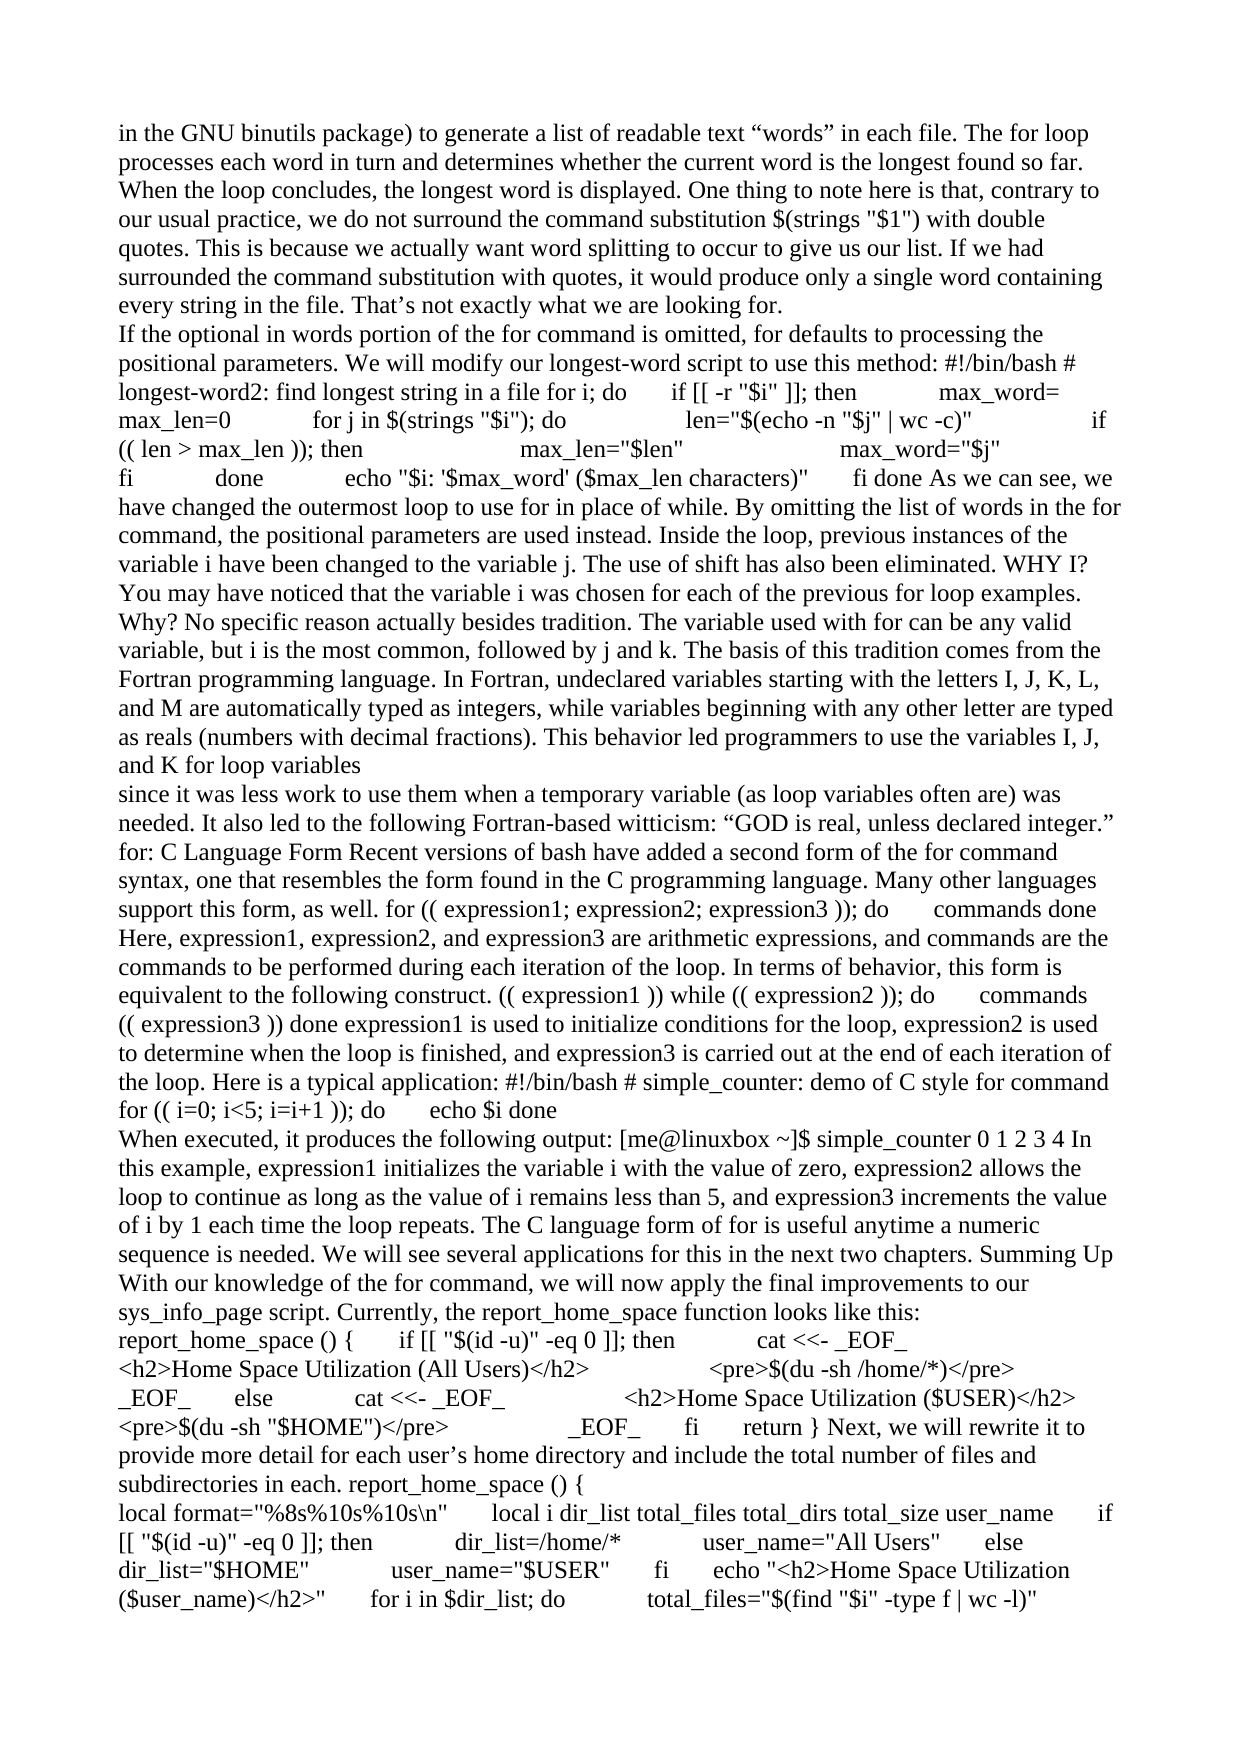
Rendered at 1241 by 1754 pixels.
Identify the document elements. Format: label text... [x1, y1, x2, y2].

text since it was less work to use them when a temporary variable (as loop variables often are) was needed. It also led to the following Fortran-based witticism: “GOD is real, unless declared integer.” for: C Language Form Recent versions of bash have added a second form of the for command syntax, one that resembles the form found in the C programming language. Many other languages support this form, as well. for (( expression1; expression2; expression3 )); do commands done Here, expression1, expression2, and expression3 are arithmetic expressions, and commands are the commands to be performed during each iteration of the loop. In terms of behavior, this form is equivalent to the following construct. (( expression1 )) while (( expression2 )); do commands (( expression3 )) done expression1 is used to initialize conditions for the loop, expression2 is used to determine when the loop is finished, and expression3 is carried out at the end of each iteration of the loop. Here is a typical application: #!/bin/bash # simple_counter: demo of C style for command for (( i=0; i<5; i=i+1 )); do echo $i done [118, 779, 1122, 1124]
text in the GNU binutils package) to generate a list of readable text “words” in each file. The for loop processes each word in turn and determines whether the current word is the longest found so far. When the loop concludes, the longest word is displayed. One thing to note here is that, contrary to our usual practice, we do not surround the command substitution $(strings "$1") with double quotes. This is because we actually want word splitting to occur to give us our list. If we had surrounded the command substitution with quotes, it would produce only a single word containing every string in the file. That’s not exactly what we are looking for. [118, 118, 1122, 319]
text When executed, it produces the following output: [me@linuxbox ~]$ simple_counter 0 1 2 3 4 In this example, expression1 initializes the variable i with the value of zero, expression2 allows the loop to continue as long as the value of i remains less than 5, and expression3 increments the value of i by 1 each time the loop repeats. The C language form of for is useful anytime a numeric sequence is needed. We will see several applications for this in the next two chapters. Summing Up With our knowledge of the for command, we will now apply the final improvements to our sys_info_page script. Currently, the report_home_space function looks like this: report_home_space () { if [[ "$(id -u)" -eq 0 ]]; then cat <<- _EOF_ <h2>Home Space Utilization (All Users)</h2> <pre>$(du -sh /home/*)</pre> _EOF_ else cat <<- _EOF_ <h2>Home Space Utilization ($USER)</h2> <pre>$(du -sh "$HOME")</pre> _EOF_ fi return } Next, we will rewrite it to provide more detail for each user’s home directory and include the total number of files and subdirectories in each. report_home_space () { [118, 1124, 1122, 1498]
text If the optional in words portion of the for command is omitted, for defaults to processing the positional parameters. We will modify our longest-word script to use this method: #!/bin/bash # longest-word2: find longest string in a file for i; do if [[ -r "$i" ]]; then max_word= max_len=0 for j in $(strings "$i"); do len="$(echo -n "$j" | wc -c)" if (( len > max_len )); then max_len="$len" max_word="$j" fi done echo "$i: '$max_word' ($max_len characters)" fi done As we can see, we have changed the outermost loop to use for in place of while. By omitting the list of words in the for command, the positional parameters are used instead. Inside the loop, previous instances of the variable i have been changed to the variable j. The use of shift has also been eliminated. WHY I? You may have noticed that the variable i was chosen for each of the previous for loop examples. Why? No specific reason actually besides tradition. The variable used with for can be any valid variable, but i is the most common, followed by j and k. The basis of this tradition comes from the Fortran programming language. In Fortran, undeclared variables starting with the letters I, J, K, L, and M are automatically typed as integers, while variables beginning with any other letter are typed as reals (numbers with decimal fractions). This behavior led programmers to use the variables I, J, and K for loop variables [118, 319, 1122, 779]
text local format="%8s%10s%10s\n" local i dir_list total_files total_dirs total_size user_name if [[ "$(id -u)" -eq 0 ]]; then dir_list=/home/* user_name="All Users" else dir_list="$HOME" user_name="$USER" fi echo "<h2>Home Space Utilization ($user_name)</h2>" for i in $dir_list; do total_files="$(find "$i" -type f | wc -l)" [118, 1498, 1122, 1613]
